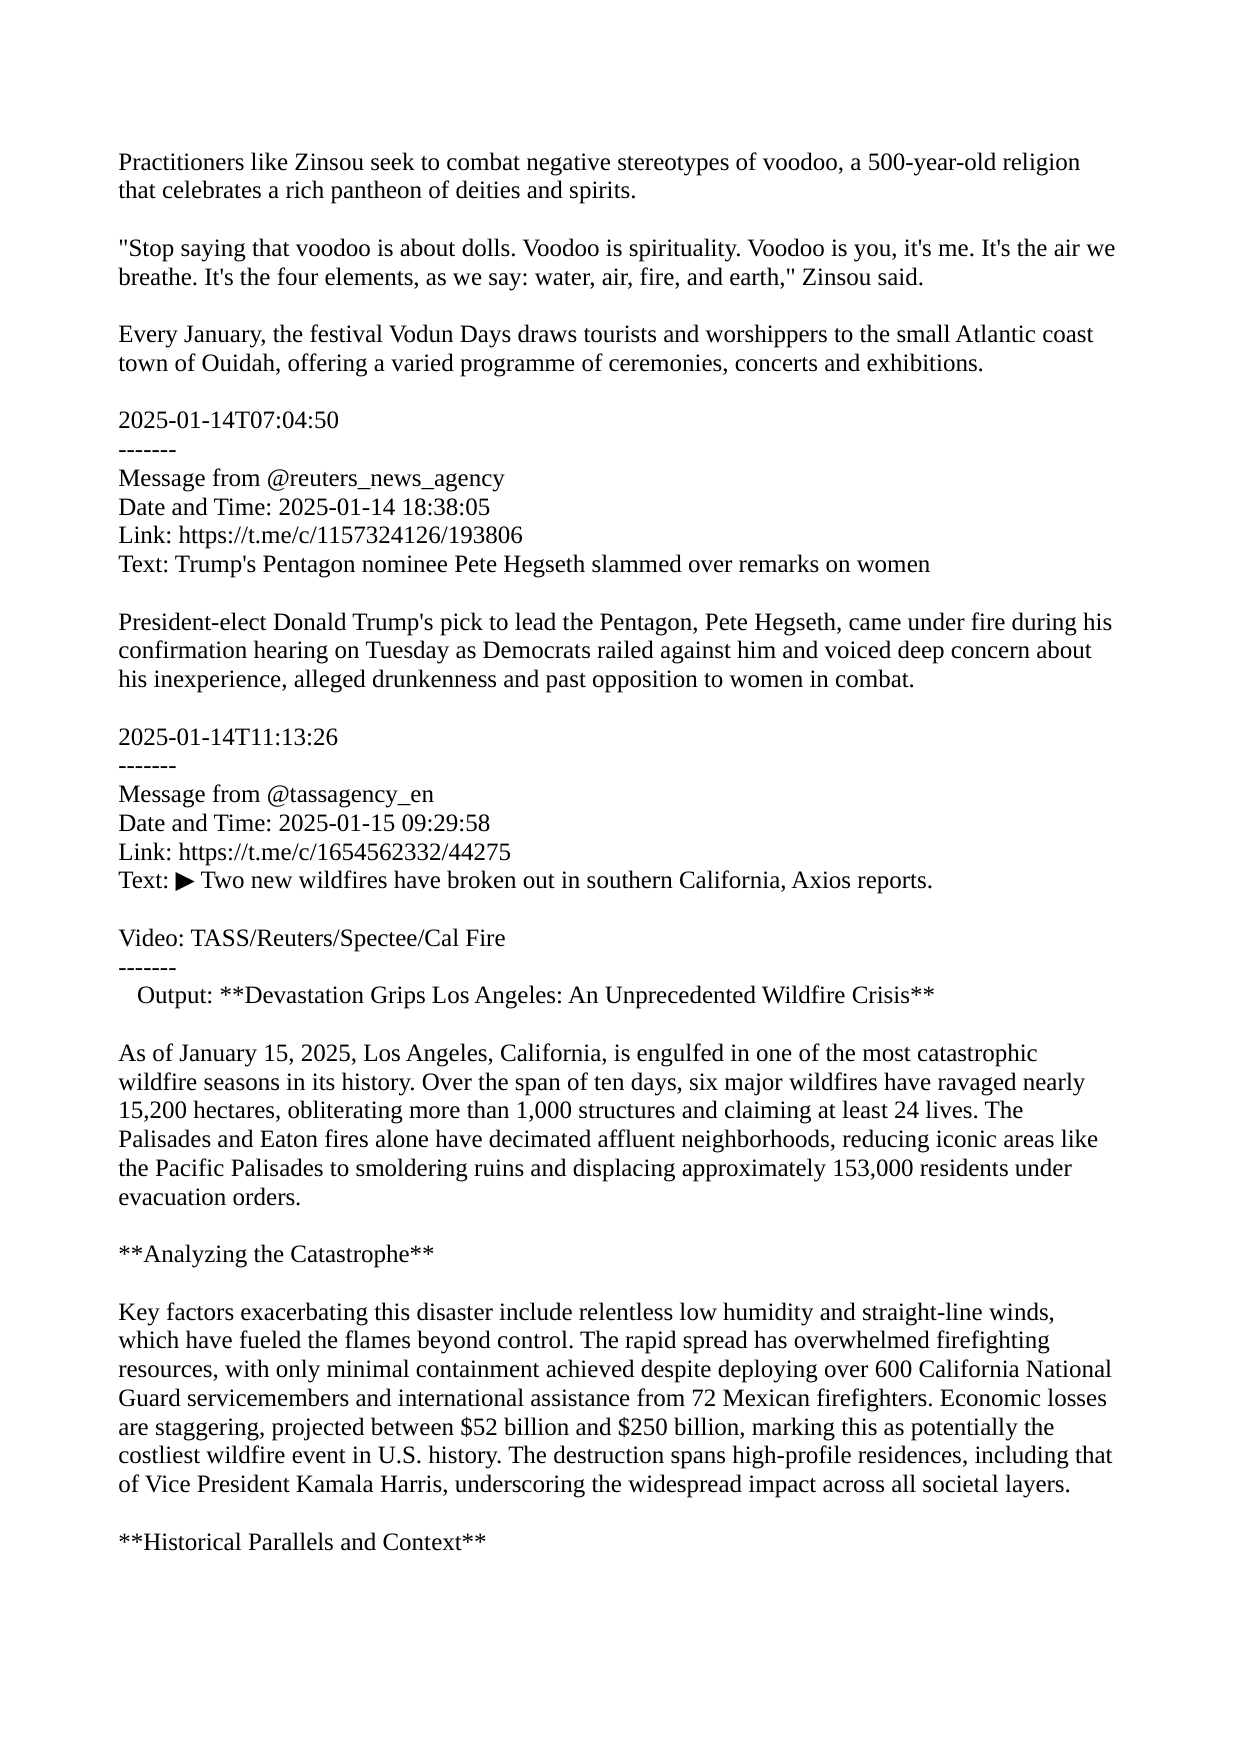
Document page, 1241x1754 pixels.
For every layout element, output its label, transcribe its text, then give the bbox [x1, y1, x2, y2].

text 2025-01-14T11:13:26 [118, 722, 1122, 751]
text Message from @tassagency_en [118, 779, 1122, 808]
text Date and Time: 2025-01-14 18:38:05 [118, 492, 1122, 521]
text "Stop saying that voodoo is about dolls. Voodoo is spirituality. Voodoo is you, it's me. It's the air we breathe. It's the four elements, as we say: water, air, fire, and earth," Zinsou said. [118, 233, 1122, 291]
text ------- [118, 434, 1122, 463]
text Date and Time: 2025-01-15 09:29:58 [118, 808, 1122, 837]
text ------- [118, 952, 1122, 981]
text ------- [118, 751, 1122, 779]
text Link: https://t.me/c/1157324126/193806 [118, 521, 1122, 549]
text As of January 15, 2025, Los Angeles, California, is engulfed in one of the most catastrophic wildfire seasons in its history. Over the span of ten days, six major wildfires have ravaged nearly 15,200 hectares, obliterating more than 1,000 structures and claiming at least 24 lives. The Palisades and Eaton fires alone have decimated affluent neighborhoods, reducing iconic areas like the Pacific Palisades to smoldering ruins and displacing approximately 153,000 residents under evacuation orders. [118, 1038, 1122, 1211]
text **Historical Parallels and Context** [118, 1527, 1122, 1556]
text 2025-01-14T07:04:50 [118, 406, 1122, 434]
text President-elect Donald Trump's pick to lead the Pentagon, Pete Hegseth, came under fire during his confirmation hearing on Tuesday as Democrats railed against him and voiced deep concern about his inexperience, alleged drunkenness and past opposition to women in combat. [118, 607, 1122, 693]
text Text: ▶️ Two new wildfires have broken out in southern California, Axios reports. [118, 866, 1122, 894]
text Every January, the festival Vodun Days draws tourists and worshippers to the small Atlantic coast town of Ouidah, offering a varied programme of ceremonies, concerts and exhibitions. [118, 319, 1122, 377]
text Message from @reuters_news_agency [118, 463, 1122, 492]
text Video: TASS/Reuters/Spectee/Cal Fire [118, 923, 1122, 952]
text **Analyzing the Catastrophe** [118, 1239, 1122, 1268]
text Text: Trump's Pentagon nominee Pete Hegseth slammed over remarks on women [118, 549, 1122, 578]
text Key factors exacerbating this disaster include relentless low humidity and straight-line winds, which have fueled the flames beyond control. The rapid spread has overwhelmed firefighting resources, with only minimal containment achieved despite deploying over 600 California National Guard servicemembers and international assistance from 72 Mexican firefighters. Economic losses are staggering, projected between $52 billion and $250 billion, marking this as potentially the costliest wildfire event in U.S. history. The destruction spans high-profile residences, including that of Vice President Kamala Harris, underscoring the widespread impact across all societal layers. [118, 1297, 1122, 1498]
text Link: https://t.me/c/1654562332/44275 [118, 837, 1122, 866]
text Output: **Devastation Grips Los Angeles: An Unprecedented Wildfire Crisis** [118, 981, 1122, 1009]
text Practitioners like Zinsou seek to combat negative stereotypes of voodoo, a 500-year-old religion that celebrates a rich pantheon of deities and spirits. [118, 147, 1122, 204]
